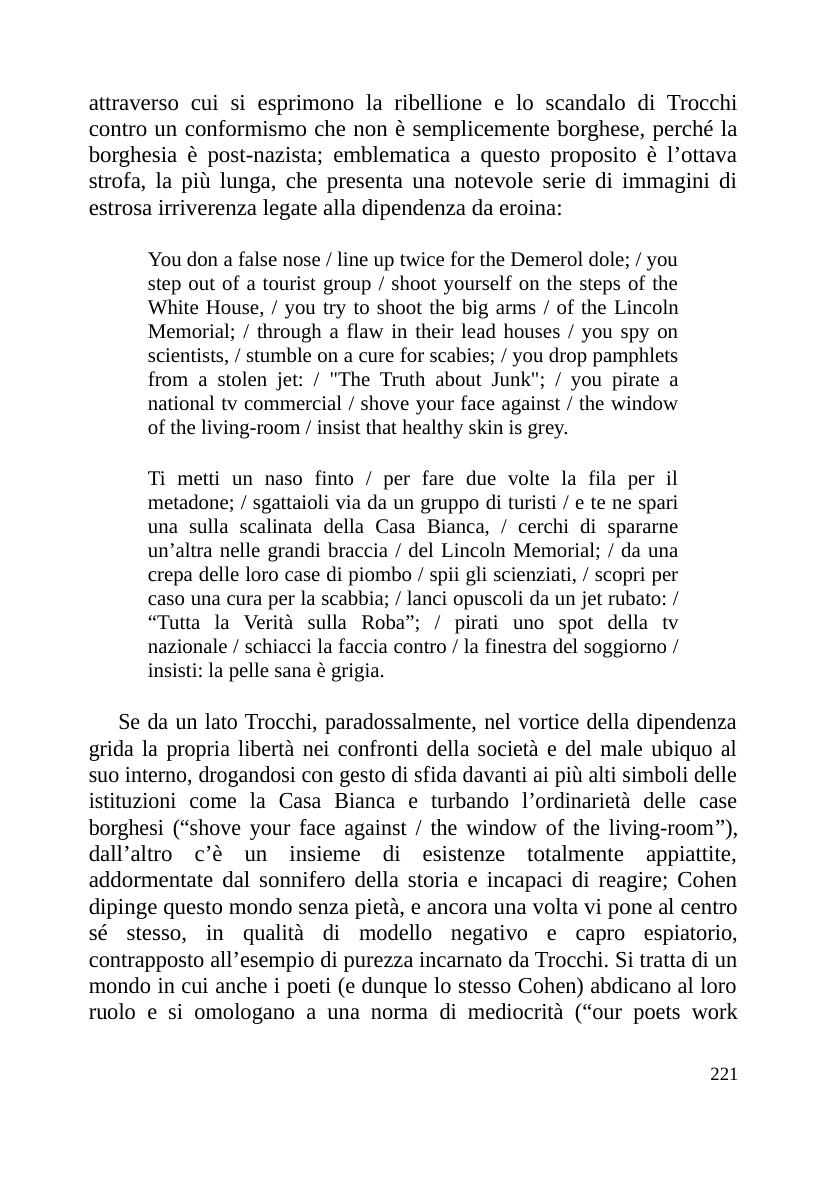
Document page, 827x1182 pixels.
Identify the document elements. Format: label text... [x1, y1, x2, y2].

text Ti metti un naso finto / per fare due volte la fila per il metadone; / sgattaioli via da un gruppo di turisti / e te ne spari una sulla scalinata della Casa Bianca, / cerchi di spararne un’altra nelle grandi braccia / del Lincoln Memorial; / da una crepa delle loro case di piombo / spii gli scienziati, / scopri per caso una cura per la scabbia; / lanci opuscoli da un jet rubato: / “Tutta la Verità sulla Roba”; / pirati uno spot della tv nazionale / schiacci la faccia contro / la finestra del soggiorno / insisti: la pelle sana è grigia. [148, 466, 679, 682]
text You don a false nose / line up twice for the Demerol dole; / you step out of a tourist group / shoot yourself on the steps of the White House, / you try to shoot the big arms / of the Lincoln Memorial; / through a flaw in their lead houses / you spy on scientists, / stumble on a cure for scabies; / you drop pamphlets from a stolen jet: / "The Truth about Junk"; / you pirate a national tv commercial / shove your face against / the window of the living-room / insist that healthy skin is grey. [148, 247, 679, 439]
text Se da un lato Trocchi, paradossalmente, nel vortice della dipendenza grida la propria libertà nei confronti della società e del male ubiquo al suo interno, drogandosi con gesto di sfida davanti ai più alti simboli delle istituzioni come la Casa Bianca e turbando l’ordinarietà delle case borghesi (“shove your face against / the window of the living-room”), dall’altro c’è un insieme di esistenze totalmente appiattite, addormentate dal sonnifero della storia e incapaci di reagire; Cohen dipinge questo mondo senza pietà, e ancora una volta vi pone al centro sé stesso, in qualità di modello negativo e capro espiatorio, contrapposto all’esempio di purezza incarnato da Trocchi. Si tratta di un mondo in cui anche i poeti (e dunque lo stesso Cohen) abdicano al loro ruolo e si omologano a una norma di mediocrità (“our poets work [88, 708, 738, 1025]
text attraverso cui si esprimono la ribellione e lo scandalo di Trocchi contro un conformismo che non è semplicemente borghese, perché la borghesia è post-nazista; emblematica a questo proposito è l’ottava strofa, la più lunga, che presenta una notevole serie di immagini di estrosa irriverenza legate alla dipendenza da eroina: [88, 88, 738, 220]
